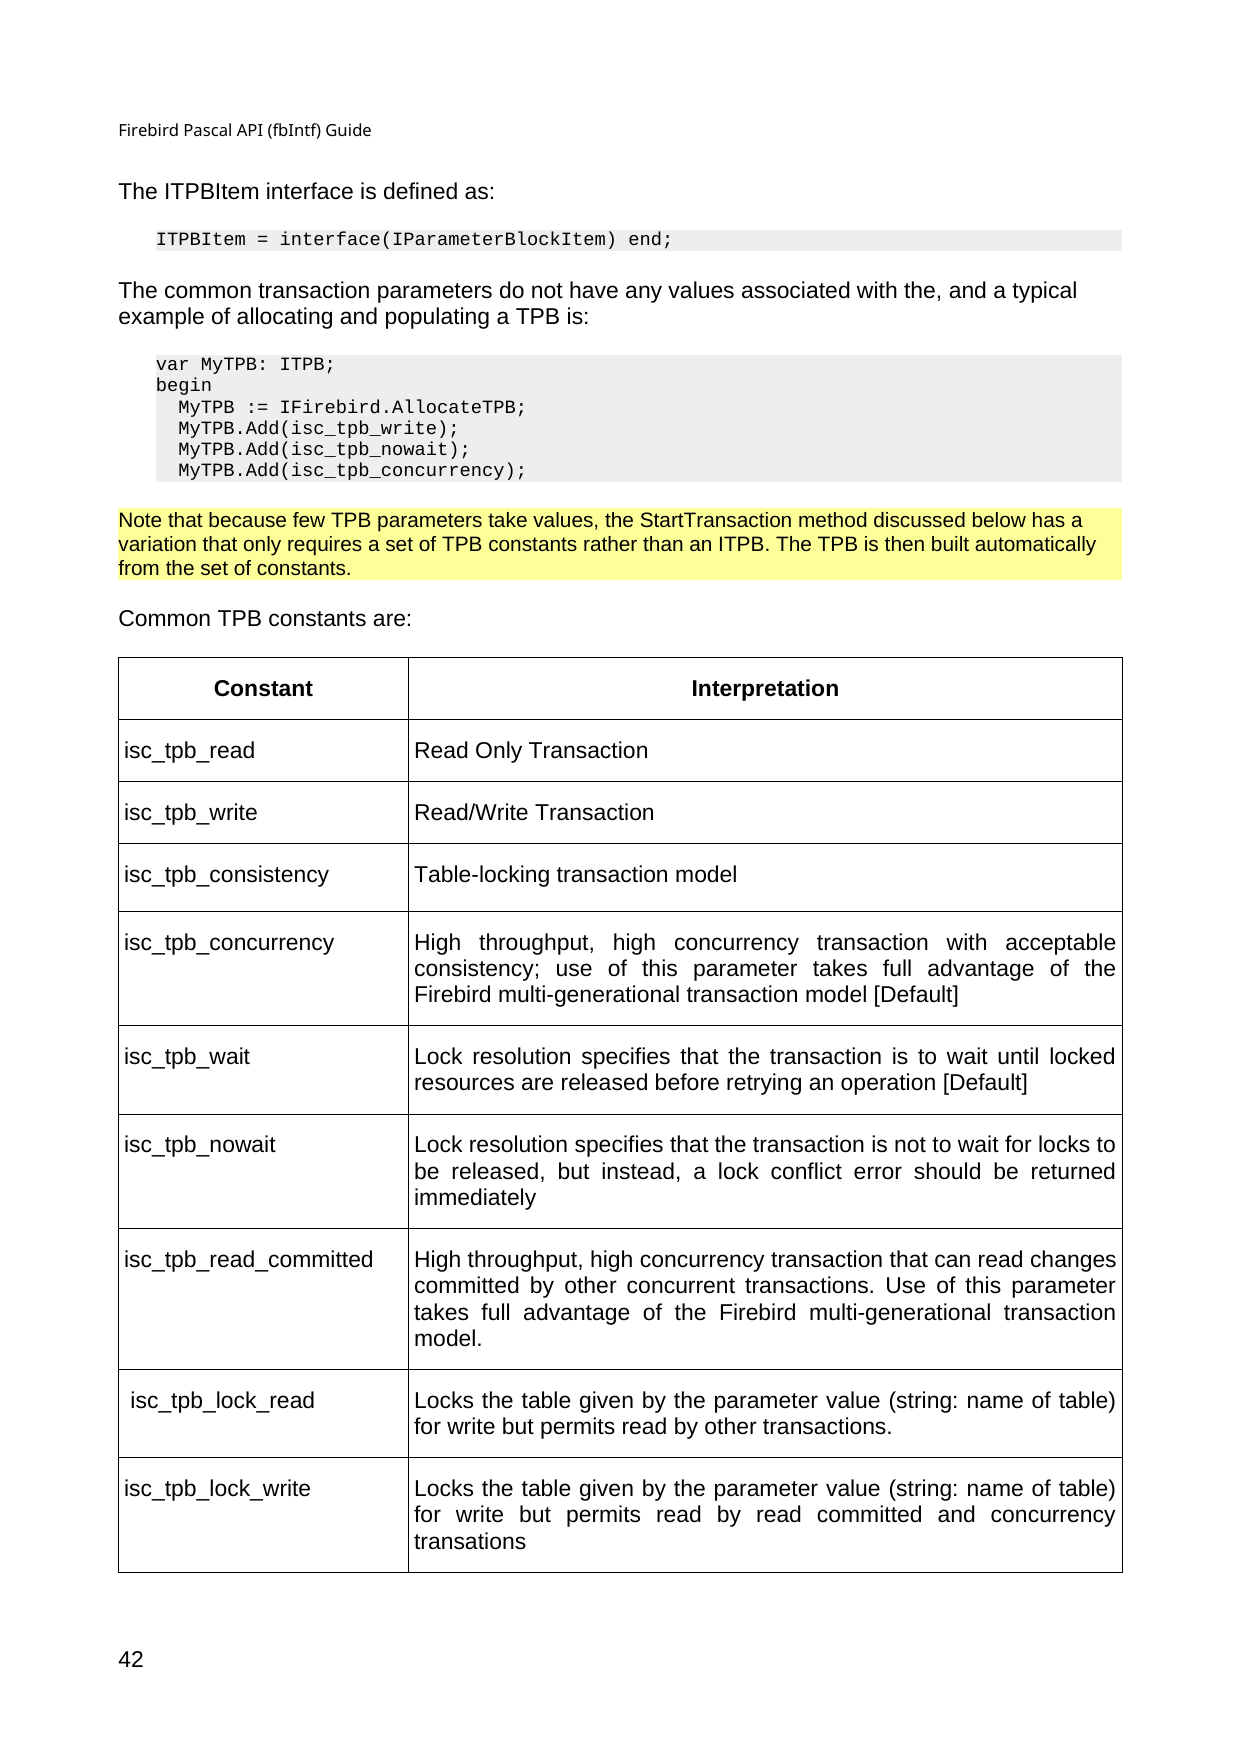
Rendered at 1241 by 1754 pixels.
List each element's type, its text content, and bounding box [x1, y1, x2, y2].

table_cell isc_tpb_concurrency [119, 912, 408, 1025]
table_header Interpretation [409, 658, 1122, 719]
table_cell Locks the table given by the parameter value (string: name of table) for write but permits read by other transactions. [409, 1370, 1122, 1457]
table_cell isc_tpb_lock_read [119, 1370, 408, 1457]
text Common TPB constants are: [118, 605, 1122, 632]
text The common transaction parameters do not have any values associated with the, and a typical example of allocating and populating a TPB is: [118, 277, 1122, 329]
table_cell isc_tpb_wait [119, 1026, 408, 1113]
table_cell isc_tpb_nowait [119, 1115, 408, 1228]
table_cell Table-locking transaction model [409, 844, 1122, 911]
text MyTPB.Add(isc_tpb_write); [156, 419, 1122, 440]
text var MyTPB: ITPB; [156, 355, 1122, 376]
table_cell isc_tpb_consistency [119, 844, 408, 911]
table_header Constant [119, 658, 408, 719]
table_cell High throughput, high concurrency transaction with acceptable consistency; use of this parameter takes full advantage of the Firebird multi-generational transaction model [Default] [409, 912, 1122, 1025]
text MyTPB.Add(isc_tpb_nowait); [156, 440, 1122, 461]
table_cell Read/Write Transaction [409, 782, 1122, 843]
table_cell High throughput, high concurrency transaction that can read changes committed by other concurrent transactions. Use of this parameter takes full advantage of the Firebird multi-generational transaction model. [409, 1229, 1122, 1369]
table_cell isc_tpb_write [119, 782, 408, 843]
table_cell Lock resolution specifies that the transaction is not to wait for locks to be released, but instead, a lock conflict error should be returned immediately [409, 1115, 1122, 1228]
table_cell Lock resolution specifies that the transaction is to wait until locked resources are released before retrying an operation [Default] [409, 1026, 1122, 1113]
text MyTPB.Add(isc_tpb_concurrency); [156, 461, 1122, 482]
table_cell Read Only Transaction [409, 720, 1122, 781]
table_cell isc_tpb_read_committed [119, 1229, 408, 1369]
text Note that because few TPB parameters take values, the StartTransaction method discussed below has a variation that only requires a set of TPB constants rather than an ITPB. The TPB is then built automatically from the set of constants. [118, 508, 1122, 580]
text begin [156, 376, 1122, 397]
table_cell isc_tpb_lock_write [119, 1458, 408, 1572]
table_cell Locks the table given by the parameter value (string: name of table) for write but permits read by read committed and concurrency transations [409, 1458, 1122, 1572]
text The ITPBItem interface is defined as: [118, 178, 1122, 204]
text MyTPB := IFirebird.AllocateTPB; [156, 397, 1122, 419]
table_cell isc_tpb_read [119, 720, 408, 781]
text ITPBItem = interface(IParameterBlockItem) end; [156, 230, 1122, 251]
